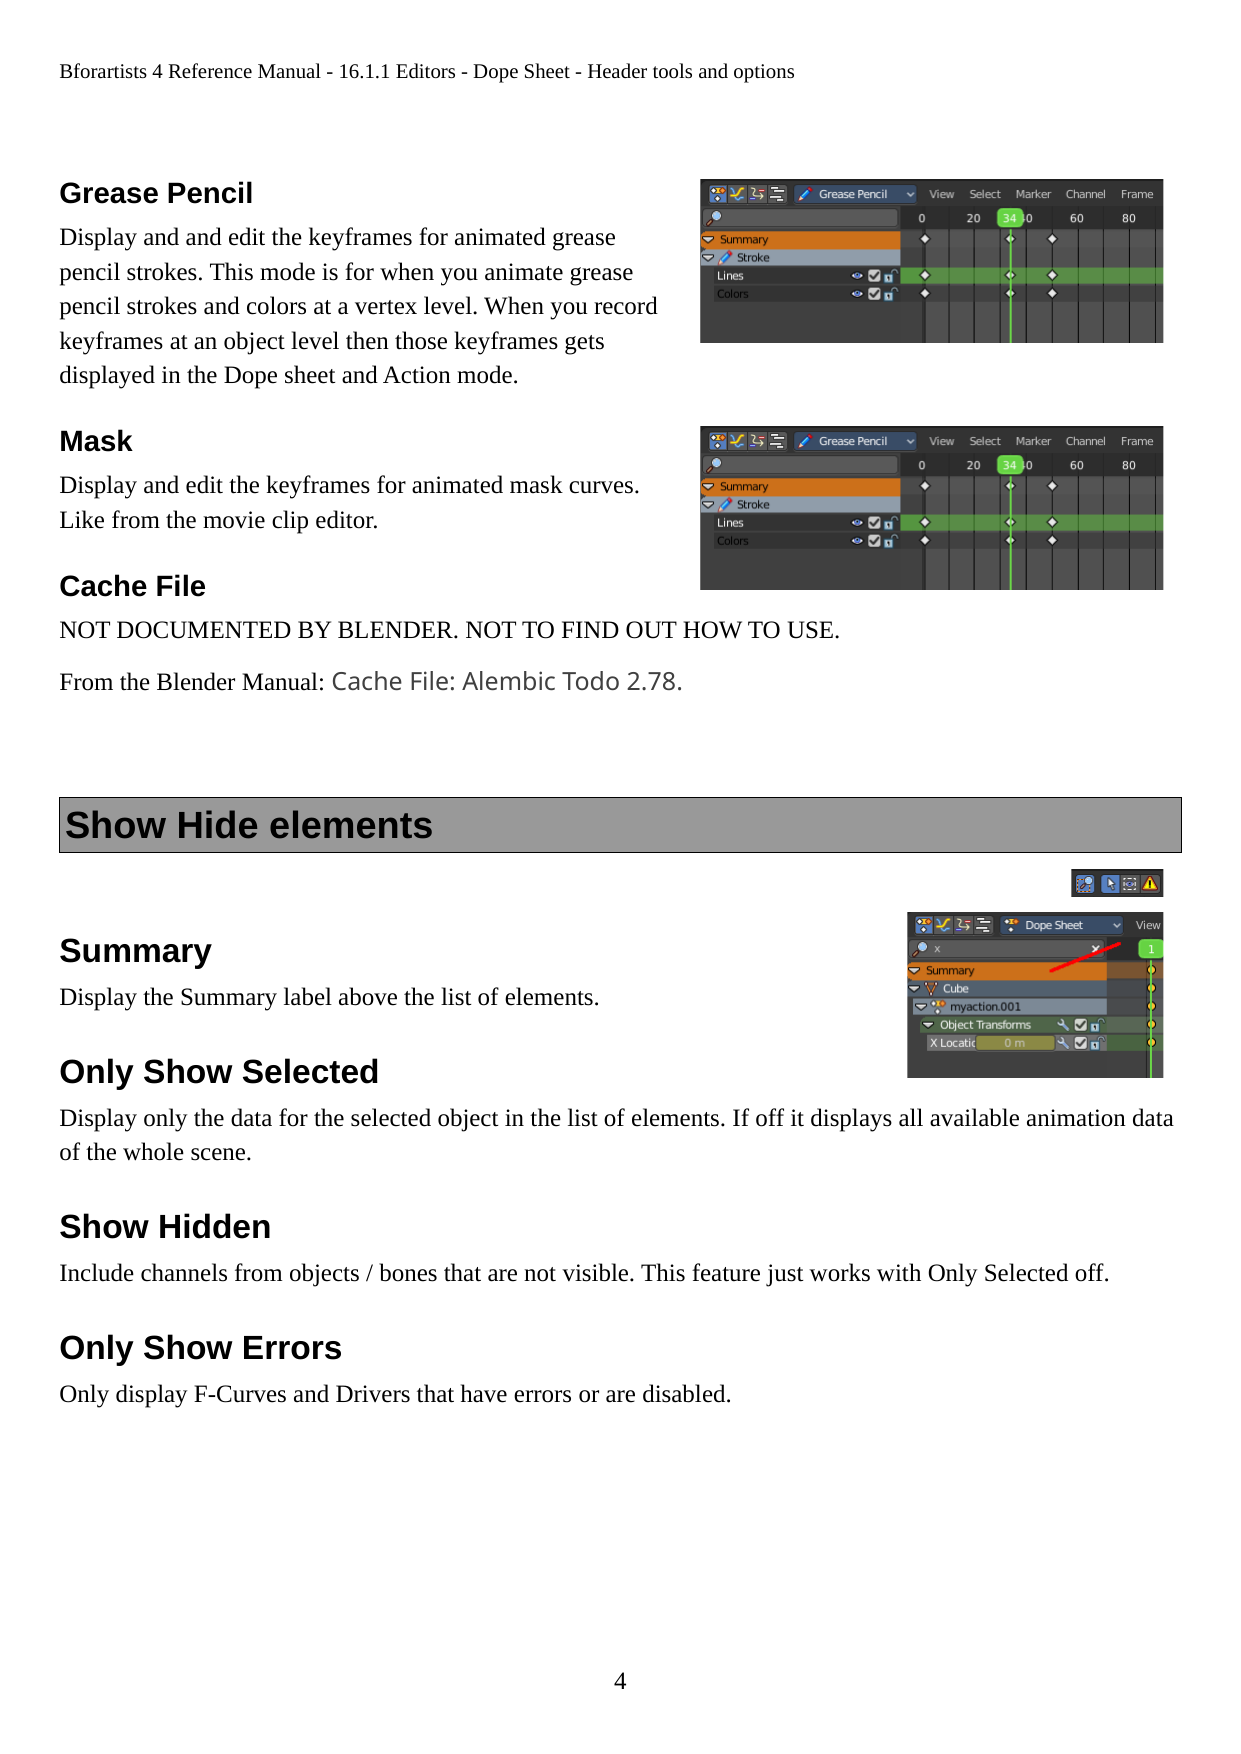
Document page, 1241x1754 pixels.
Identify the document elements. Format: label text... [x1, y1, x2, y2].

picture [1071, 869, 1164, 897]
subtitle Summary [59, 931, 907, 969]
text Display and edit the keyframes for animated mask curves. Like from the movie clip editor. [59, 470, 700, 533]
subtitle Grease Pencil [59, 176, 1181, 210]
text Display and and edit the keyframes for animated grease pencil strokes. This mode is for when you animate grease pencil strokes and colors at a vertex level. When you record keyframes at an object level then those keyframes gets displayed in the Dope sheet and Action mode. [59, 222, 1181, 389]
text Include channels from objects / bones that are not visible. This feature just works with Only Selected off. [59, 1258, 1181, 1287]
subtitle Cache File [59, 568, 1181, 602]
subtitle [1164, 931, 1181, 969]
subtitle Show Hidden [59, 1207, 1181, 1246]
picture [700, 179, 1164, 343]
text NOT DOCUMENTED BY BLENDER. NOT TO FIND OUT HOW TO USE. [59, 615, 1181, 643]
subtitle Mask [59, 424, 1181, 458]
subtitle Only Show Selected [59, 1052, 1181, 1090]
text Display the Summary label above the list of elements. [59, 982, 907, 1011]
picture [907, 912, 1164, 1078]
text Display only the data for the selected object in the list of elements. If off it displays all available animation data of the whole scene. [59, 1103, 1181, 1166]
picture [700, 426, 1164, 590]
text From the Blender Manual: Cache File: Alembic Todo 2.78. [59, 664, 1181, 698]
text Only display F-Curves and Drivers that have errors or are disabled. [59, 1379, 1181, 1408]
table_header Show Hide elements [60, 798, 1181, 852]
subtitle Only Show Errors [59, 1328, 1181, 1367]
